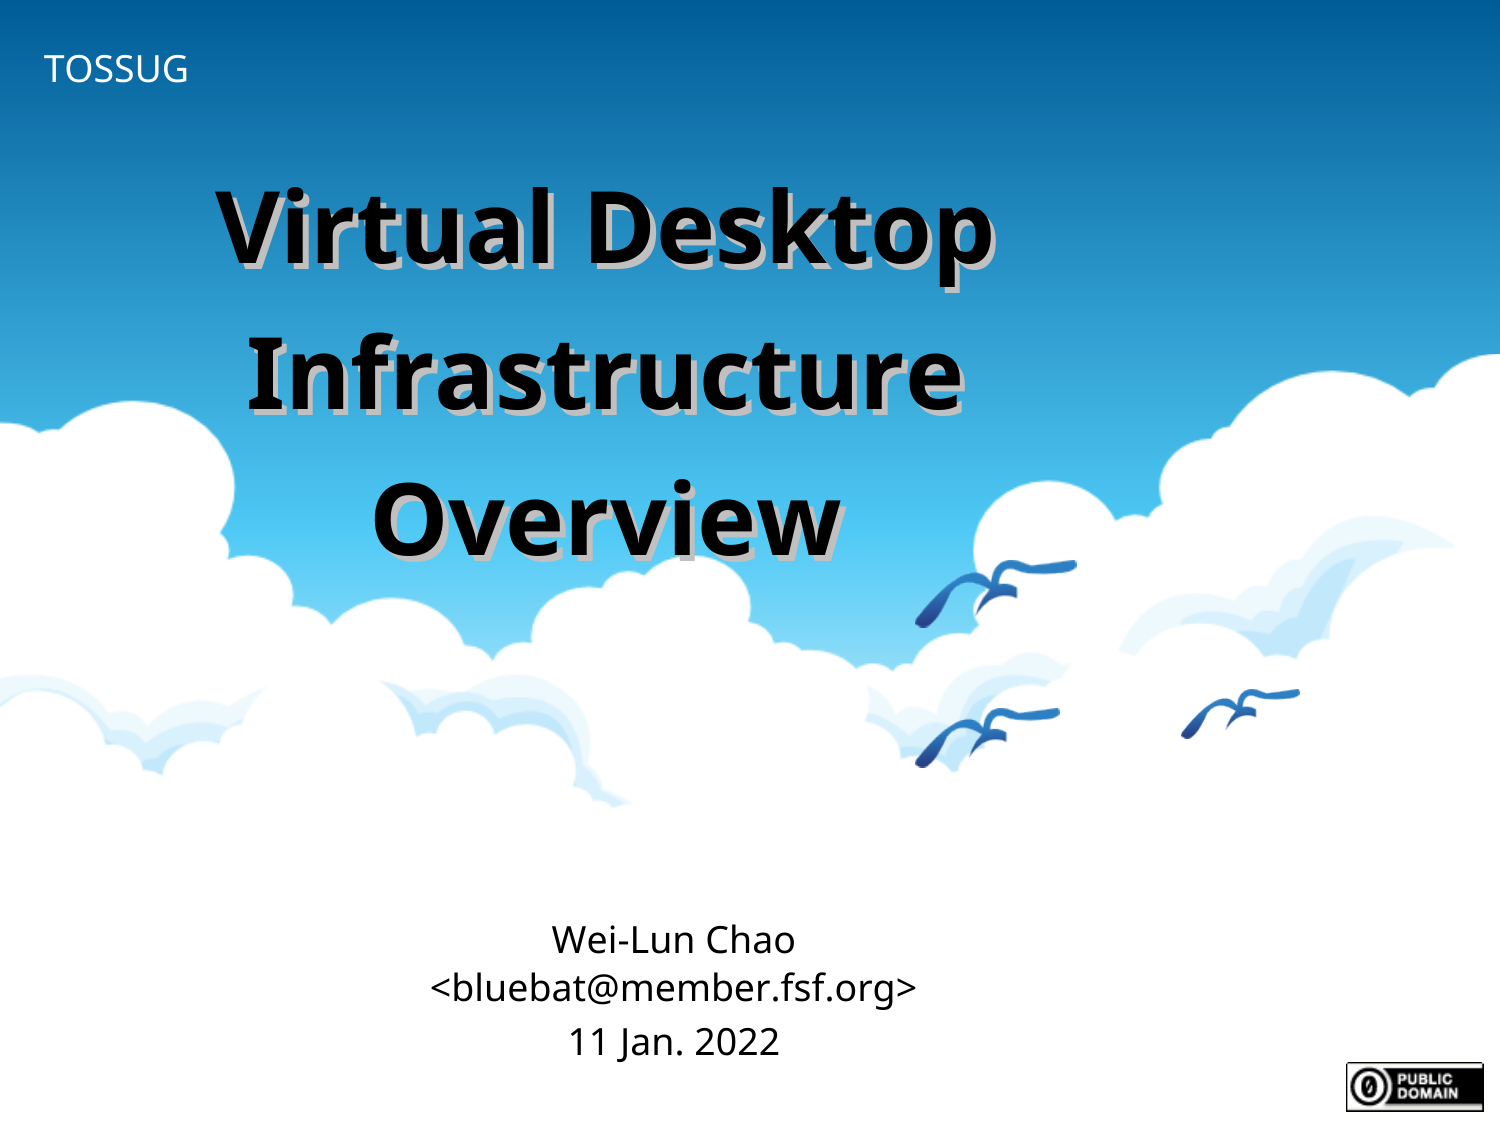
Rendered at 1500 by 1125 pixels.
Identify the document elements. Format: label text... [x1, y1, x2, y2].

picture [0, 354, 1500, 1125]
text_box TOSSUG [29, 35, 1192, 102]
text_box Wei-Lun Chao <bluebat@member.fsf.org> 11 Jan. 2022 [338, 907, 1162, 1028]
title Virtual Desktop Infrastructure Overview [200, 109, 1353, 623]
